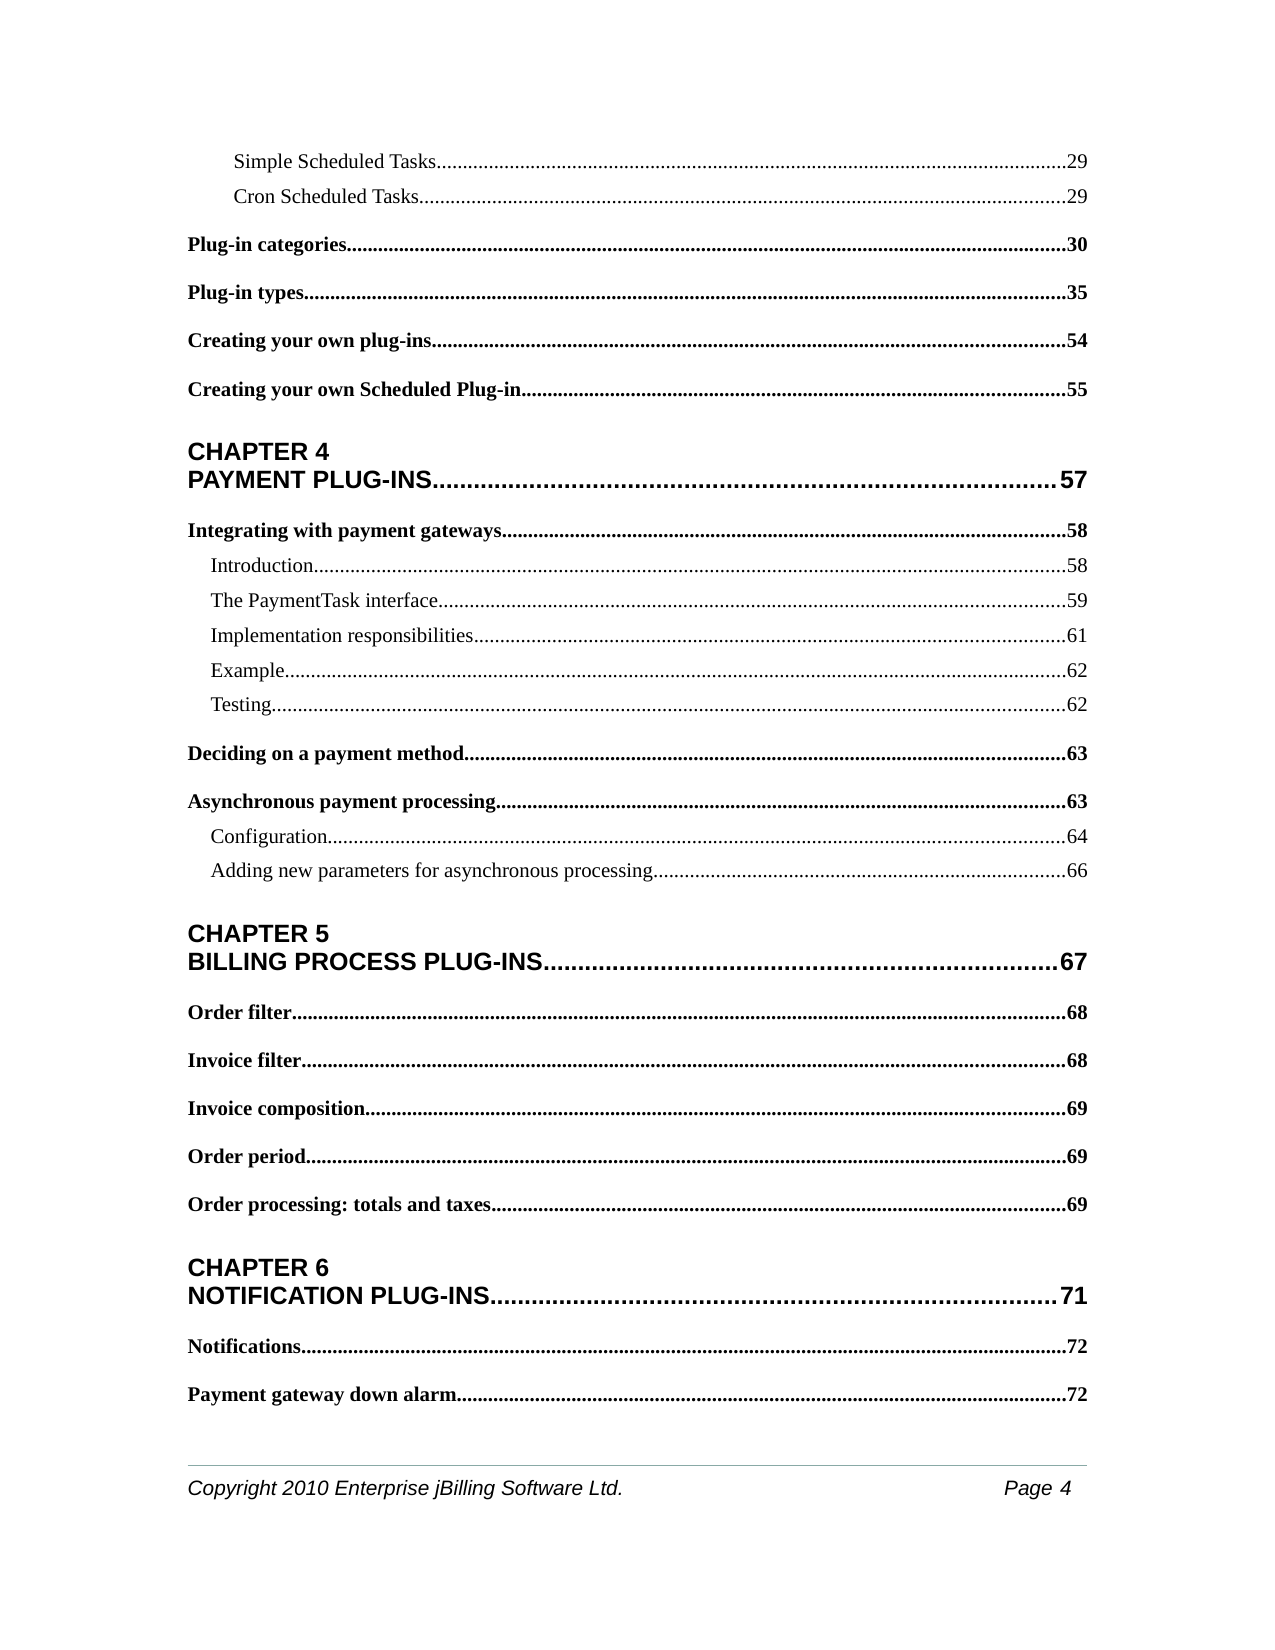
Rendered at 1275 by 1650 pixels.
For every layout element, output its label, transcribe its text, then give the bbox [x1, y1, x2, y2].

text Example 62 [210, 658, 1087, 682]
text Testing 62 [210, 693, 1087, 716]
text Cron Scheduled Tasks 29 [233, 185, 1087, 208]
text Chapter 6 Notification plug-ins 71 [187, 1254, 1087, 1310]
text Introduction 58 [210, 554, 1087, 577]
text Creating your own plug-ins 54 [187, 329, 1087, 352]
text Creating your own Scheduled Plug-in 55 [187, 377, 1087, 401]
text Invoice composition 69 [187, 1097, 1087, 1120]
text Configuration 64 [210, 824, 1087, 848]
text Deciding on a payment method 63 [187, 741, 1087, 764]
text Integrating with payment gateways 58 [187, 519, 1087, 542]
text Plug-in categories 30 [187, 233, 1087, 256]
text Chapter 4 Payment plug-ins 57 [187, 438, 1087, 494]
text Asynchronous payment processing 63 [187, 789, 1087, 813]
text Simple Scheduled Tasks 29 [233, 150, 1087, 173]
text Adding new parameters for asynchronous processing 66 [210, 859, 1087, 882]
text Order period 69 [187, 1145, 1087, 1168]
text Order processing: totals and taxes 69 [187, 1193, 1087, 1216]
text Chapter 5 Billing Process plug-ins 67 [187, 920, 1087, 976]
text Payment gateway down alarm 72 [187, 1383, 1087, 1406]
text Notifications 72 [187, 1335, 1087, 1358]
text Order filter 68 [187, 1001, 1087, 1024]
text Invoice filter 68 [187, 1049, 1087, 1072]
text The PaymentTask interface 59 [210, 589, 1087, 612]
text Implementation responsibilities 61 [210, 623, 1087, 647]
text Plug-in types 35 [187, 281, 1087, 304]
